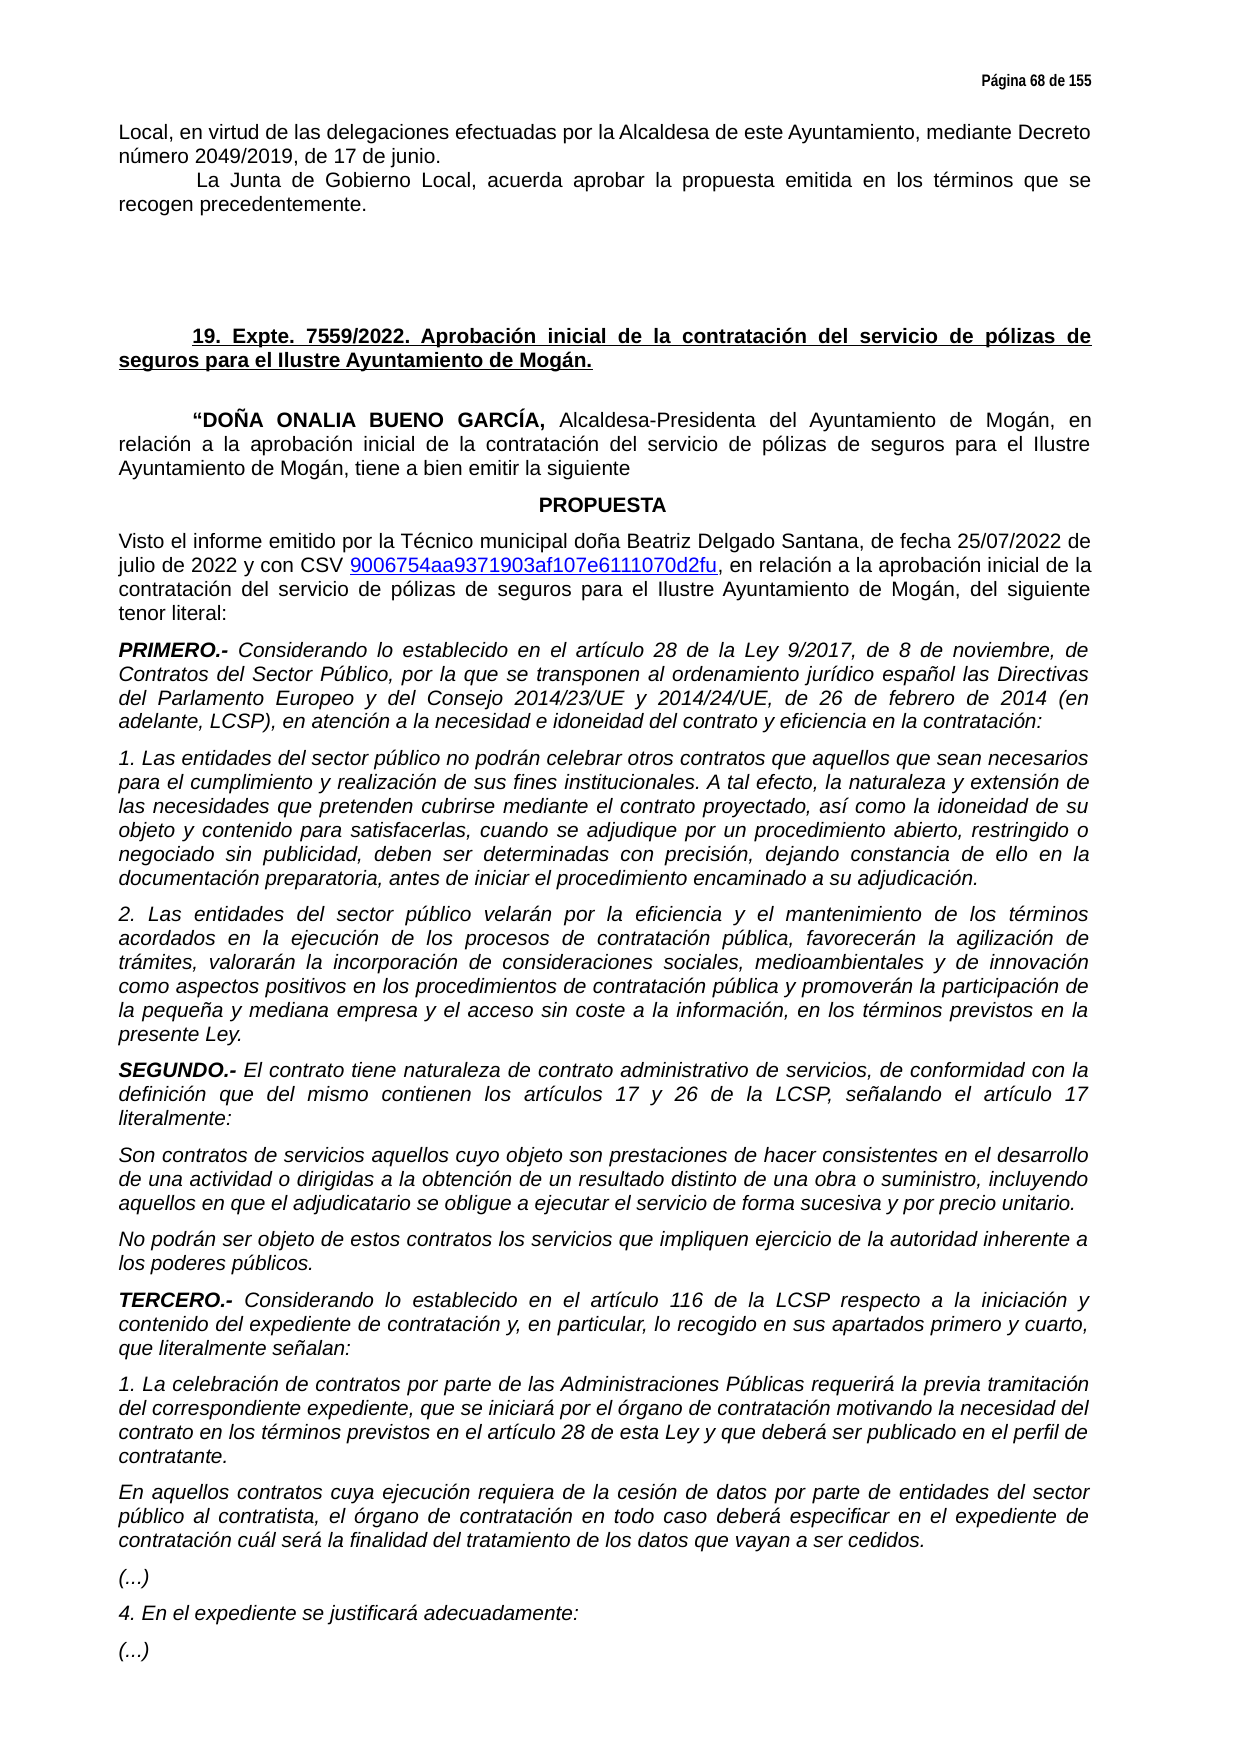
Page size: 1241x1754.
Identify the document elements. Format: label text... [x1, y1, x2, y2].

text Local, en virtud de las delegaciones efectuadas por la Alcaldesa de este Ayuntamiento, mediante Decreto número 2049/2019, de 17 de junio. [118, 120, 1092, 168]
text 4. En el expediente se justificará adecuadamente: [118, 1601, 1092, 1625]
text No podrán ser objeto de estos contratos los servicios que impliquen ejercicio de la autoridad inherente a los poderes públicos. [118, 1227, 1092, 1275]
text (...) [118, 1637, 1092, 1661]
text 1. Las entidades del sector público no podrán celebrar otros contratos que aquellos que sean necesarios para el cumplimiento y realización de sus fines institucionales. A tal efecto, la naturaleza y extensión de las necesidades que pretenden cubrirse mediante el contrato proyectado, así como la idoneidad de su objeto y contenido para satisfacerlas, cuando se adjudique por un procedimiento abierto, restringido o negociado sin publicidad, deben ser determinadas con precisión, dejando constancia de ello en la documentación preparatoria, antes de iniciar el procedimiento encaminado a su adjudicación. [118, 746, 1092, 889]
text Son contratos de servicios aquellos cuyo objeto son prestaciones de hacer consistentes en el desarrollo de una actividad o dirigidas a la obtención de un resultado distinto de una obra o suministro, incluyendo aquellos en que el adjudicatario se obligue a ejecutar el servicio de forma sucesiva y por precio unitario. [118, 1143, 1092, 1214]
text PROPUESTA [118, 493, 1092, 517]
text 1. La celebración de contratos por parte de las Administraciones Públicas requerirá la previa tramitación del correspondiente expediente, que se iniciará por el órgano de contratación motivando la necesidad del contrato en los términos previstos en el artículo 28 de esta Ley y que deberá ser publicado en el perfil de contratante. [118, 1372, 1092, 1468]
text (...) [118, 1564, 1092, 1588]
text La Junta de Gobierno Local, acuerda aprobar la propuesta emitida en los términos que se recogen precedentemente. [118, 168, 1092, 216]
text TERCERO.- Considerando lo establecido en el artículo 116 de la LCSP respecto a la iniciación y contenido del expediente de contratación y, en particular, lo recogido en sus apartados primero y cuarto, que literalmente señalan: [118, 1287, 1092, 1359]
text 19. Expte. 7559/2022. Aprobación inicial de la contratación del servicio de pólizas de seguros para el Ilustre Ayuntamiento de Mogán. [118, 324, 1092, 372]
text “DOÑA ONALIA BUENO GARCÍA, Alcaldesa-Presidenta del Ayuntamiento de Mogán, en relación a la aprobación inicial de la contratación del servicio de pólizas de seguros para el Ilustre Ayuntamiento de Mogán, tiene a bien emitir la siguiente [118, 408, 1092, 480]
text En aquellos contratos cuya ejecución requiera de la cesión de datos por parte de entidades del sector público al contratista, el órgano de contratación en todo caso deberá especificar en el expediente de contratación cuál será la finalidad del tratamiento de los datos que vayan a ser cedidos. [118, 1480, 1092, 1552]
text Visto el informe emitido por la Técnico municipal doña Beatriz Delgado Santana, de fecha 25/07/2022 de julio de 2022 y con CSV 9006754aa9371903af107e6111070d2fu, en relación a la aprobación inicial de la contratación del servicio de pólizas de seguros para el Ilustre Ayuntamiento de Mogán, del siguiente tenor literal: [118, 529, 1092, 625]
text 2. Las entidades del sector público velarán por la eficiencia y el mantenimiento de los términos acordados en la ejecución de los procesos de contratación pública, favorecerán la agilización de trámites, valorarán la incorporación de consideraciones sociales, medioambientales y de innovación como aspectos positivos en los procedimientos de contratación pública y promoverán la participación de la pequeña y mediana empresa y el acceso sin coste a la información, en los términos previstos en la presente Ley. [118, 902, 1092, 1046]
text PRIMERO.- Considerando lo establecido en el artículo 28 de la Ley 9/2017, de 8 de noviembre, de Contratos del Sector Público, por la que se transponen al ordenamiento jurídico español las Directivas del Parlamento Europeo y del Consejo 2014/23/UE y 2014/24/UE, de 26 de febrero de 2014 (en adelante, LCSP), en atención a la necesidad e idoneidad del contrato y eficiencia en la contratación: [118, 637, 1092, 733]
text SEGUNDO.- El contrato tiene naturaleza de contrato administrativo de servicios, de conformidad con la definición que del mismo contienen los artículos 17 y 26 de la LCSP, señalando el artículo 17 literalmente: [118, 1058, 1092, 1130]
